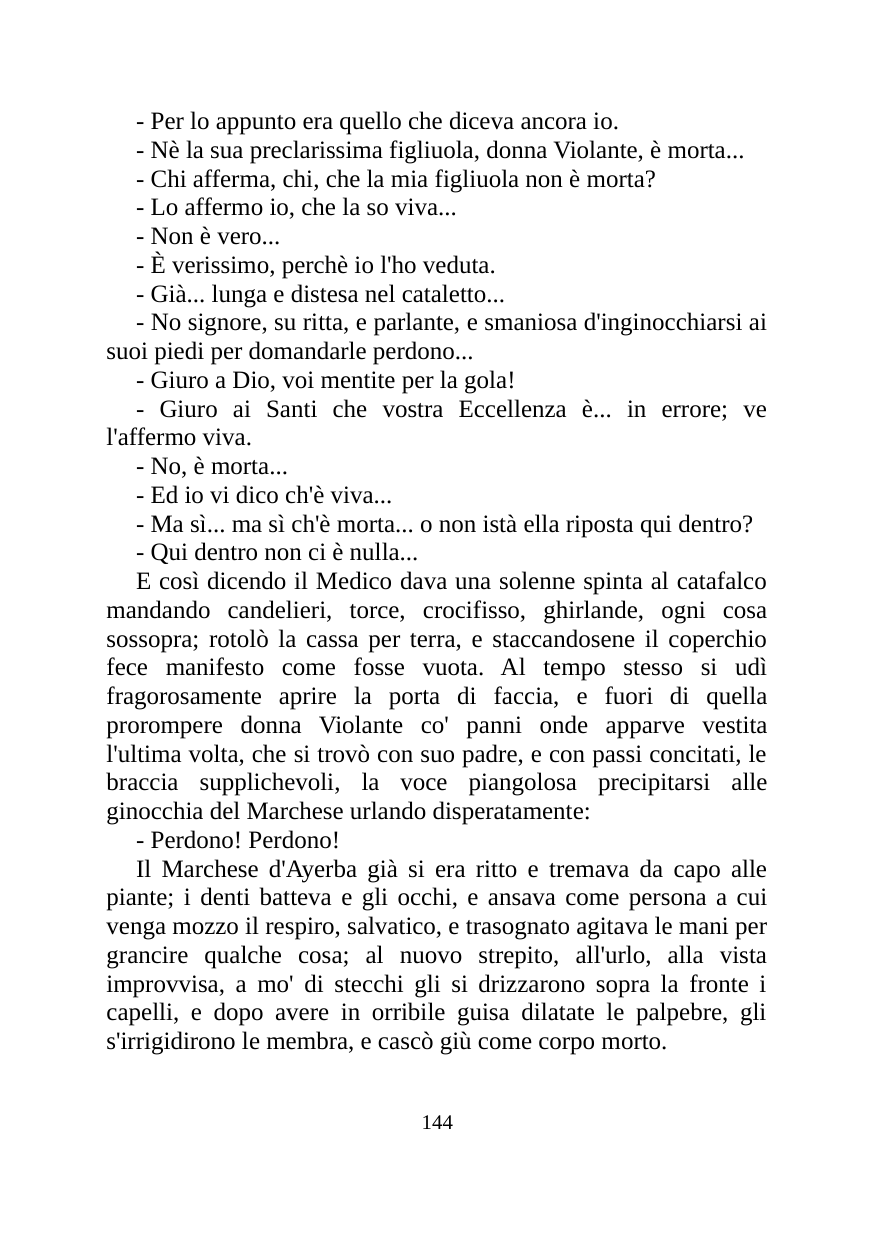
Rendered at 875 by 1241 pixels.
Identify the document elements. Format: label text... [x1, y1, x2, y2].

text - Per lo appunto era quello che diceva ancora io. [106, 106, 768, 135]
text - Giuro ai Santi che vostra Eccellenza è... in errore; ve l'affermo viva. [106, 394, 768, 451]
text - No signore, su ritta, e parlante, e smaniosa d'inginocchiarsi ai suoi piedi per domandarle perdono... [106, 307, 768, 365]
text - Ma sì... ma sì ch'è morta... o non istà ella riposta qui dentro? [106, 509, 768, 537]
text - Già... lunga e distesa nel cataletto... [106, 279, 768, 307]
text - Perdono! Perdono! [106, 825, 768, 854]
text - Qui dentro non ci è nulla... [106, 537, 768, 566]
text - Lo affermo io, che la so viva... [106, 192, 768, 221]
text - Non è vero... [106, 221, 768, 250]
text - Ed io vi dico ch'è viva... [106, 480, 768, 509]
text - No, è morta... [106, 451, 768, 480]
text - Chi afferma, chi, che la mia figliuola non è morta? [106, 164, 768, 192]
text - È verissimo, perchè io l'ho veduta. [106, 250, 768, 279]
text E così dicendo il Medico dava una solenne spinta al catafalco mandando candelieri, torce, crocifisso, ghirlande, ogni cosa sossopra; rotolò la cassa per terra, e staccandosene il coperchio fece manifesto come fosse vuota. Al tempo stesso si udì fragorosamente aprire la porta di faccia, e fuori di quella prorompere donna Violante co' panni onde apparve vestita l'ultima volta, che si trovò con suo padre, e con passi concitati, le braccia supplichevoli, la voce piangolosa precipitarsi alle ginocchia del Marchese urlando disperatamente: [106, 566, 768, 825]
text Il Marchese d'Ayerba già si era ritto e tremava da capo alle piante; i denti batteva e gli occhi, e ansava come persona a cui venga mozzo il respiro, salvatico, e trasognato agitava le mani per grancire qualche cosa; al nuovo strepito, all'urlo, alla vista improvvisa, a mo' di stecchi gli si drizzarono sopra la fronte i capelli, e dopo avere in orribile guisa dilatate le palpebre, gli s'irrigidirono le membra, e cascò giù come corpo morto. [106, 854, 768, 1055]
text - Nè la sua preclarissima figliuola, donna Violante, è morta... [106, 135, 768, 164]
text - Giuro a Dio, voi mentite per la gola! [106, 365, 768, 394]
